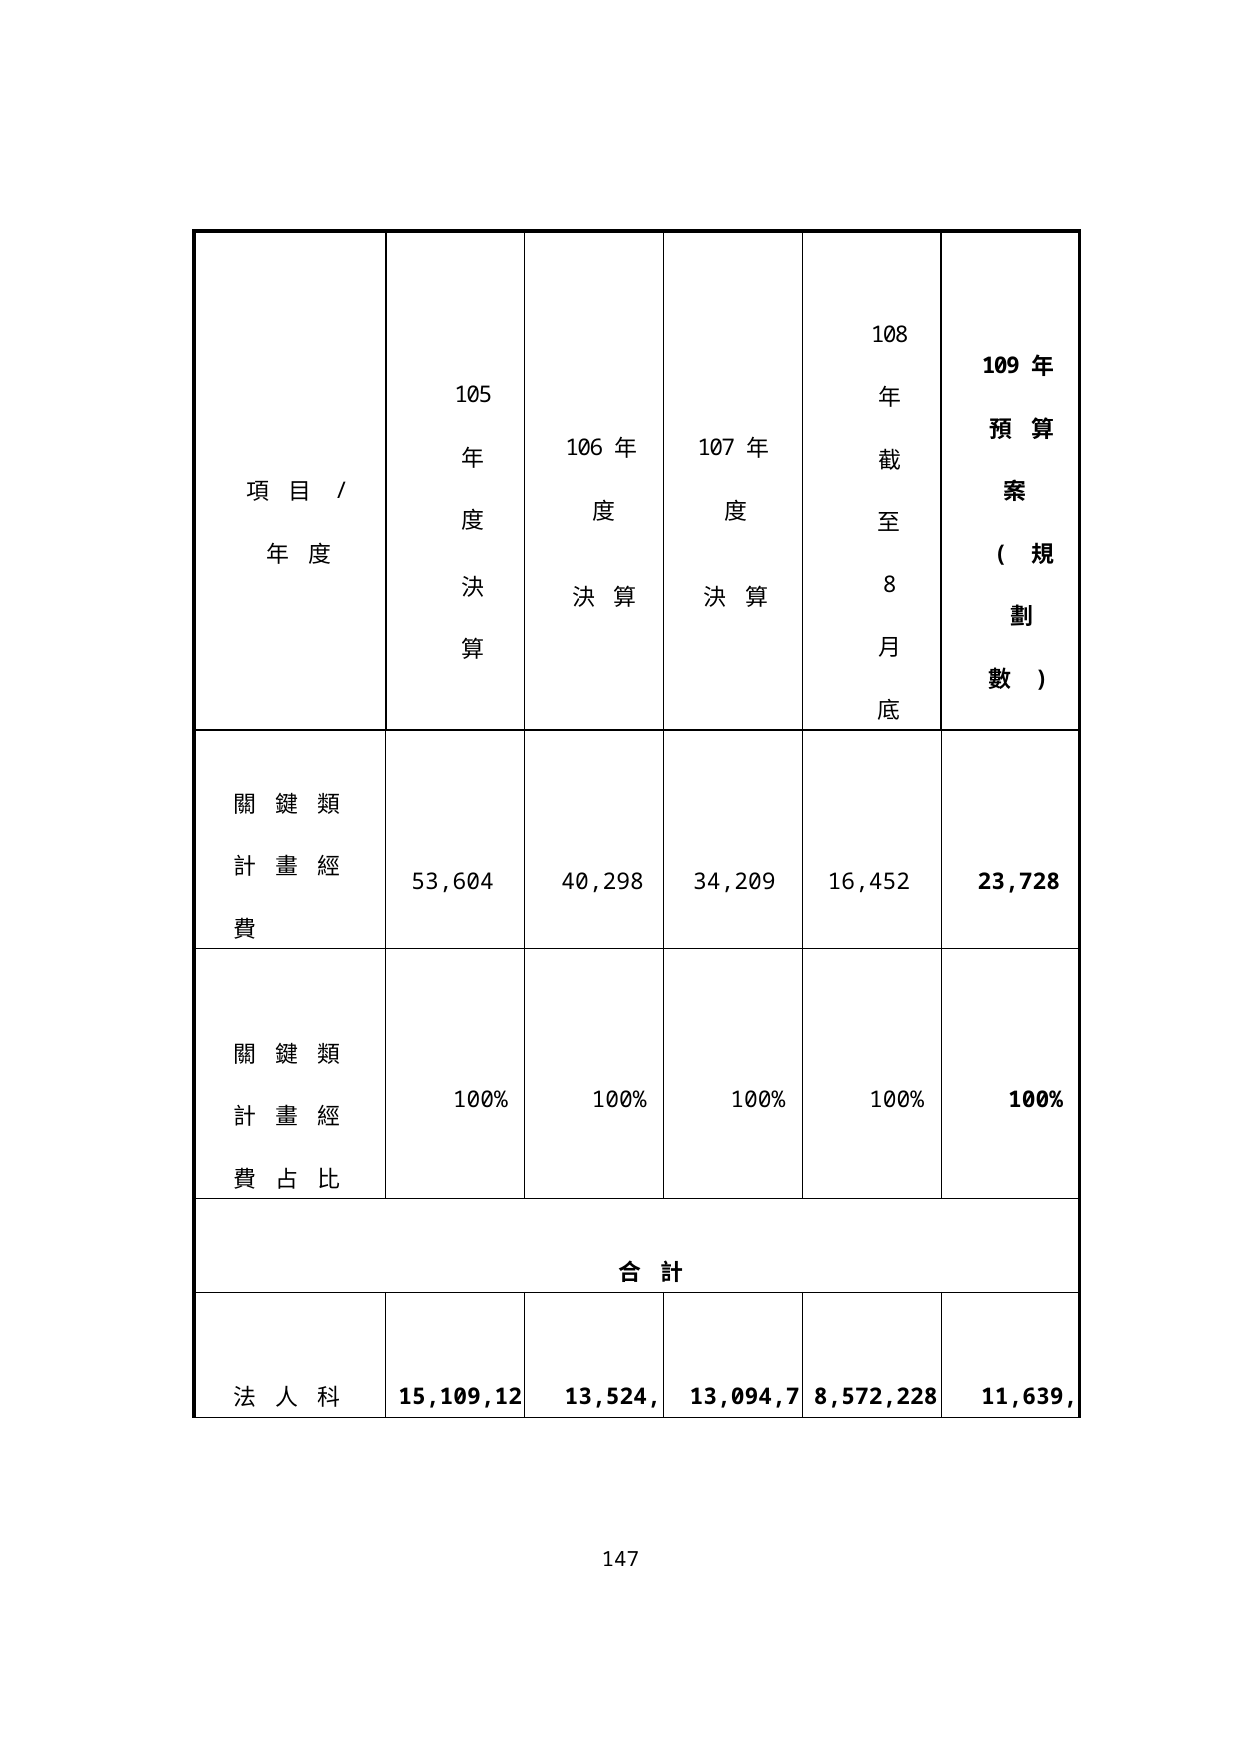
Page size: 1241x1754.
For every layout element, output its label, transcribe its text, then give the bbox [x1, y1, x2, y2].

table_cell 關鍵類計畫經費 [196, 731, 385, 948]
table_cell 合計 [196, 1199, 1078, 1292]
table_cell 100% [942, 949, 1078, 1198]
table_header 項目/年度 [196, 233, 385, 729]
table_cell 40,298 [525, 731, 663, 948]
table_cell 23,728 [942, 731, 1078, 948]
table_cell 16,452 [803, 731, 941, 948]
table_header 106年度 決算 [525, 233, 663, 729]
table_cell 8,572,228 [803, 1293, 941, 1417]
table_cell 法人科 [196, 1293, 385, 1417]
table_cell 關鍵類計畫經費占比 [196, 949, 385, 1198]
table_cell 13,524, [525, 1293, 663, 1417]
table_cell 53,604 [386, 731, 524, 948]
table_header 109年預算案(規劃數) [942, 233, 1078, 729]
table_cell 13,094,7 [664, 1293, 802, 1417]
table_header 105年度 決算 [387, 233, 524, 729]
table_cell 34,209 [664, 731, 802, 948]
table_cell 11,639, [942, 1293, 1078, 1417]
table_cell 100% [664, 949, 802, 1198]
table_cell 100% [525, 949, 663, 1198]
table_cell 100% [386, 949, 524, 1198]
table_cell 100% [803, 949, 941, 1198]
table_header 107年度 決算 [664, 233, 802, 729]
table_header 108年截至 8月底 [803, 233, 940, 729]
table_cell 15,109,12 [386, 1293, 524, 1417]
